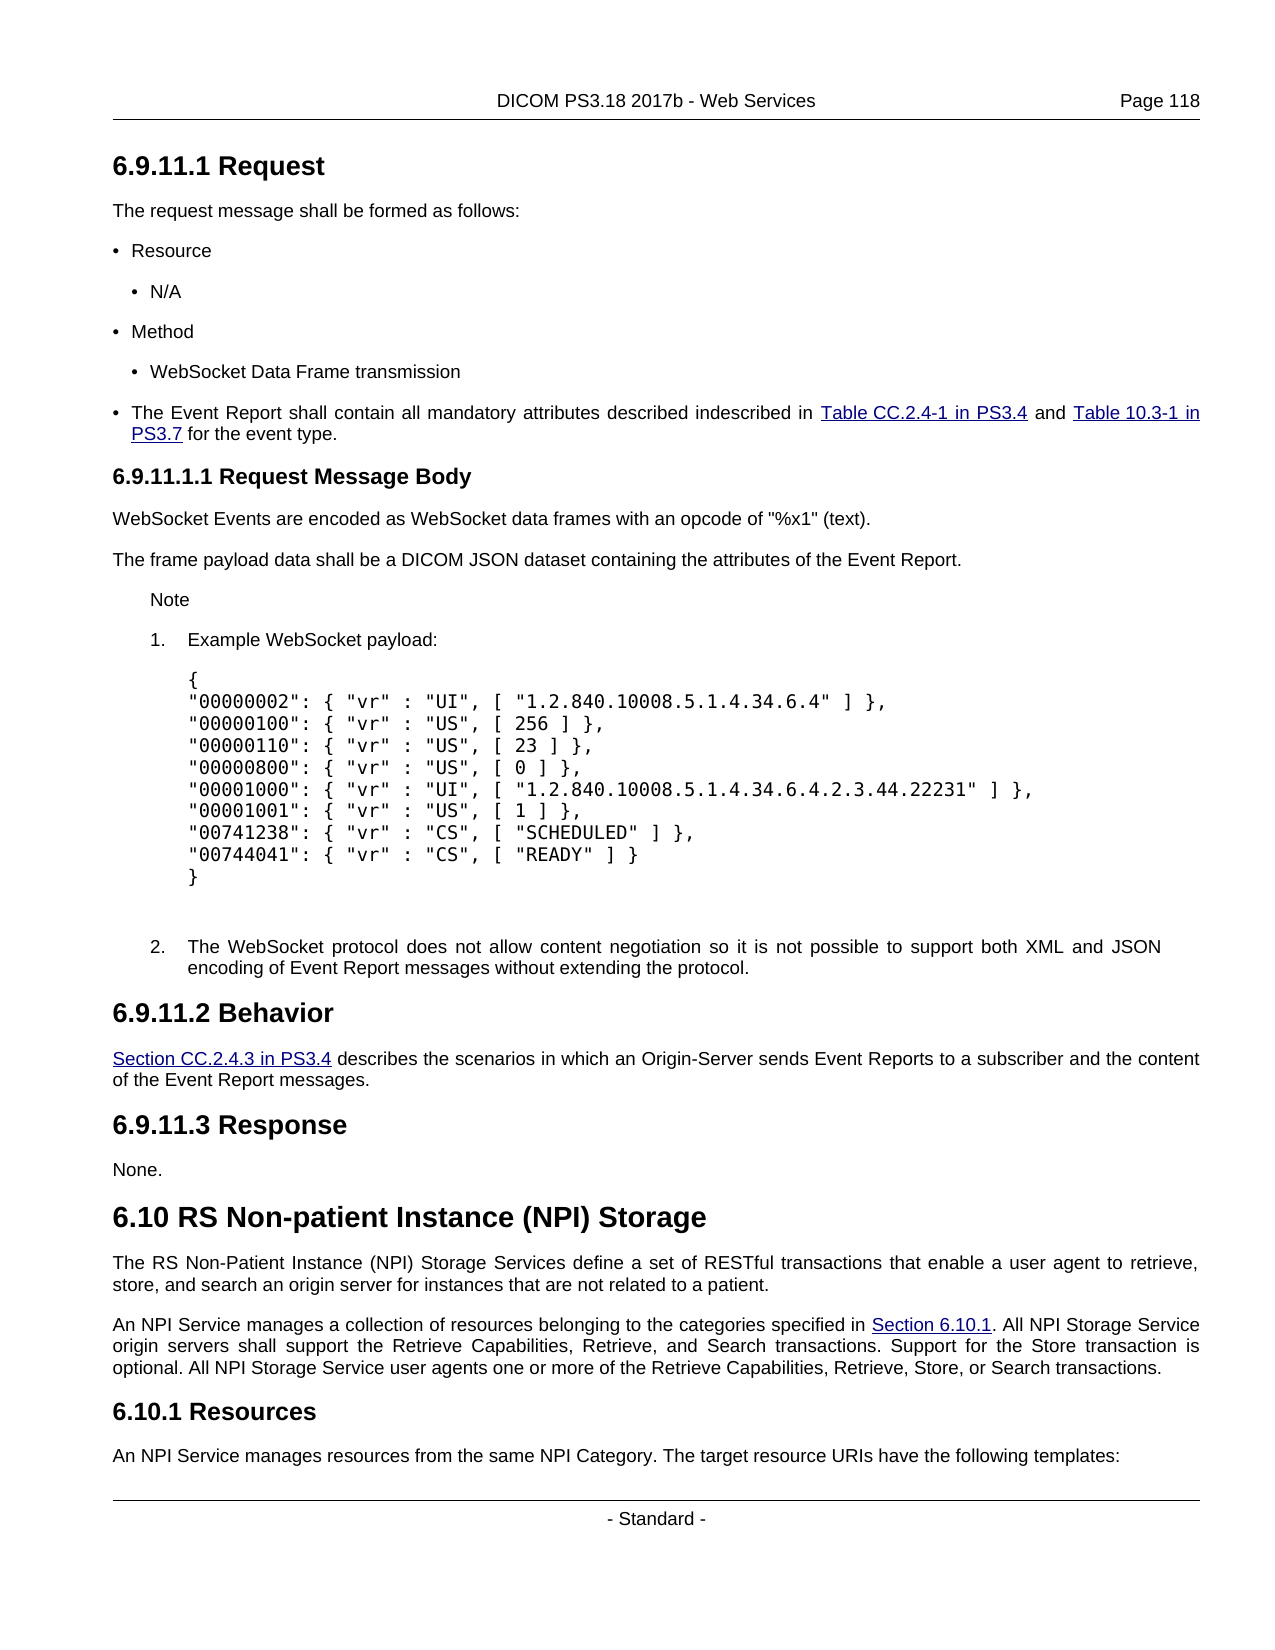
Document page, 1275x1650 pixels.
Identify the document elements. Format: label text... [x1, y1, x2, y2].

list Method [112, 321, 1200, 342]
text 6.10.1 Resources [112, 1397, 1200, 1426]
list Resource [112, 240, 1200, 262]
text The request message shall be formed as follows: [112, 200, 1200, 222]
text Section CC.2.4.3 in PS3.4 describes the scenarios in which an Origin-Server sends Event Reports to a subscriber and the content of the Event Report messages. [112, 1047, 1200, 1091]
text WebSocket Events are encoded as WebSocket data frames with an opcode of "%x1" (text). [112, 508, 1200, 529]
text 6.9.11.1.1 Request Message Body [112, 463, 1200, 489]
text 6.9.11.3 Response [112, 1109, 1200, 1141]
list { "00000002": { "vr" : "UI", [ "1.2.840.10008.5.1.4.34.​6.​4" ] }, "00000100": { "vr" : "US", [ 256 ] }, "00000110": { "vr" : "US", [ 23 ] }, "00000800": { "vr" : "US", [ 0 ] }, "00001000": { "vr" : "UI", [ "1.2.840.10008.5.1.4.34.​6.​4.2.3.44.22231" ] }, "00001001": { "vr" : "US", [ 1 ] }, "00741238": { "vr" : "CS", [ "SCHEDULED" ] }, "00744041": { "vr" : "CS", [ "READY" ] } } [150, 669, 1162, 917]
text An NPI Service manages a collection of resources belonging to the categories specified in Section 6.10.1. All NPI Storage Service origin servers shall support the Retrieve Capabilities, Retrieve, and Search transactions. Support for the Store transaction is optional. All NPI Storage Service user agents one or more of the Retrieve Capabilities, Retrieve, Store, or Search transactions. [112, 1314, 1200, 1378]
text None. [112, 1159, 1200, 1181]
text The RS Non-Patient Instance (NPI) Storage Services define a set of RESTful transactions that enable a user agent to retrieve, store, and search an origin server for instances that are not related to a patient. [112, 1252, 1200, 1295]
list N/A [131, 281, 1200, 302]
list The Event Report shall contain all mandatory attributes described indescribed in Table CC.2.4-1 in PS3.4 and Table 10.3-1 in PS3.7 for the event type. [112, 402, 1200, 445]
text Note [150, 589, 1162, 610]
list The WebSocket protocol does not allow content negotiation so it is not possible to support both XML and JSON encoding of Event Report messages without extending the protocol. [150, 936, 1162, 979]
text 6.10 RS Non-patient Instance (NPI) Storage [112, 1199, 1200, 1233]
text 6.9.11.1 Request [112, 150, 1200, 181]
list Example WebSocket payload: [150, 629, 1162, 651]
list WebSocket Data Frame transmission [131, 361, 1200, 383]
text An NPI Service manages resources from the same NPI Category. The target resource URIs have the following templates: [112, 1445, 1200, 1466]
text 6.9.11.2 Behavior [112, 997, 1200, 1029]
text The frame payload data shall be a DICOM JSON dataset containing the attributes of the Event Report. [112, 548, 1200, 570]
